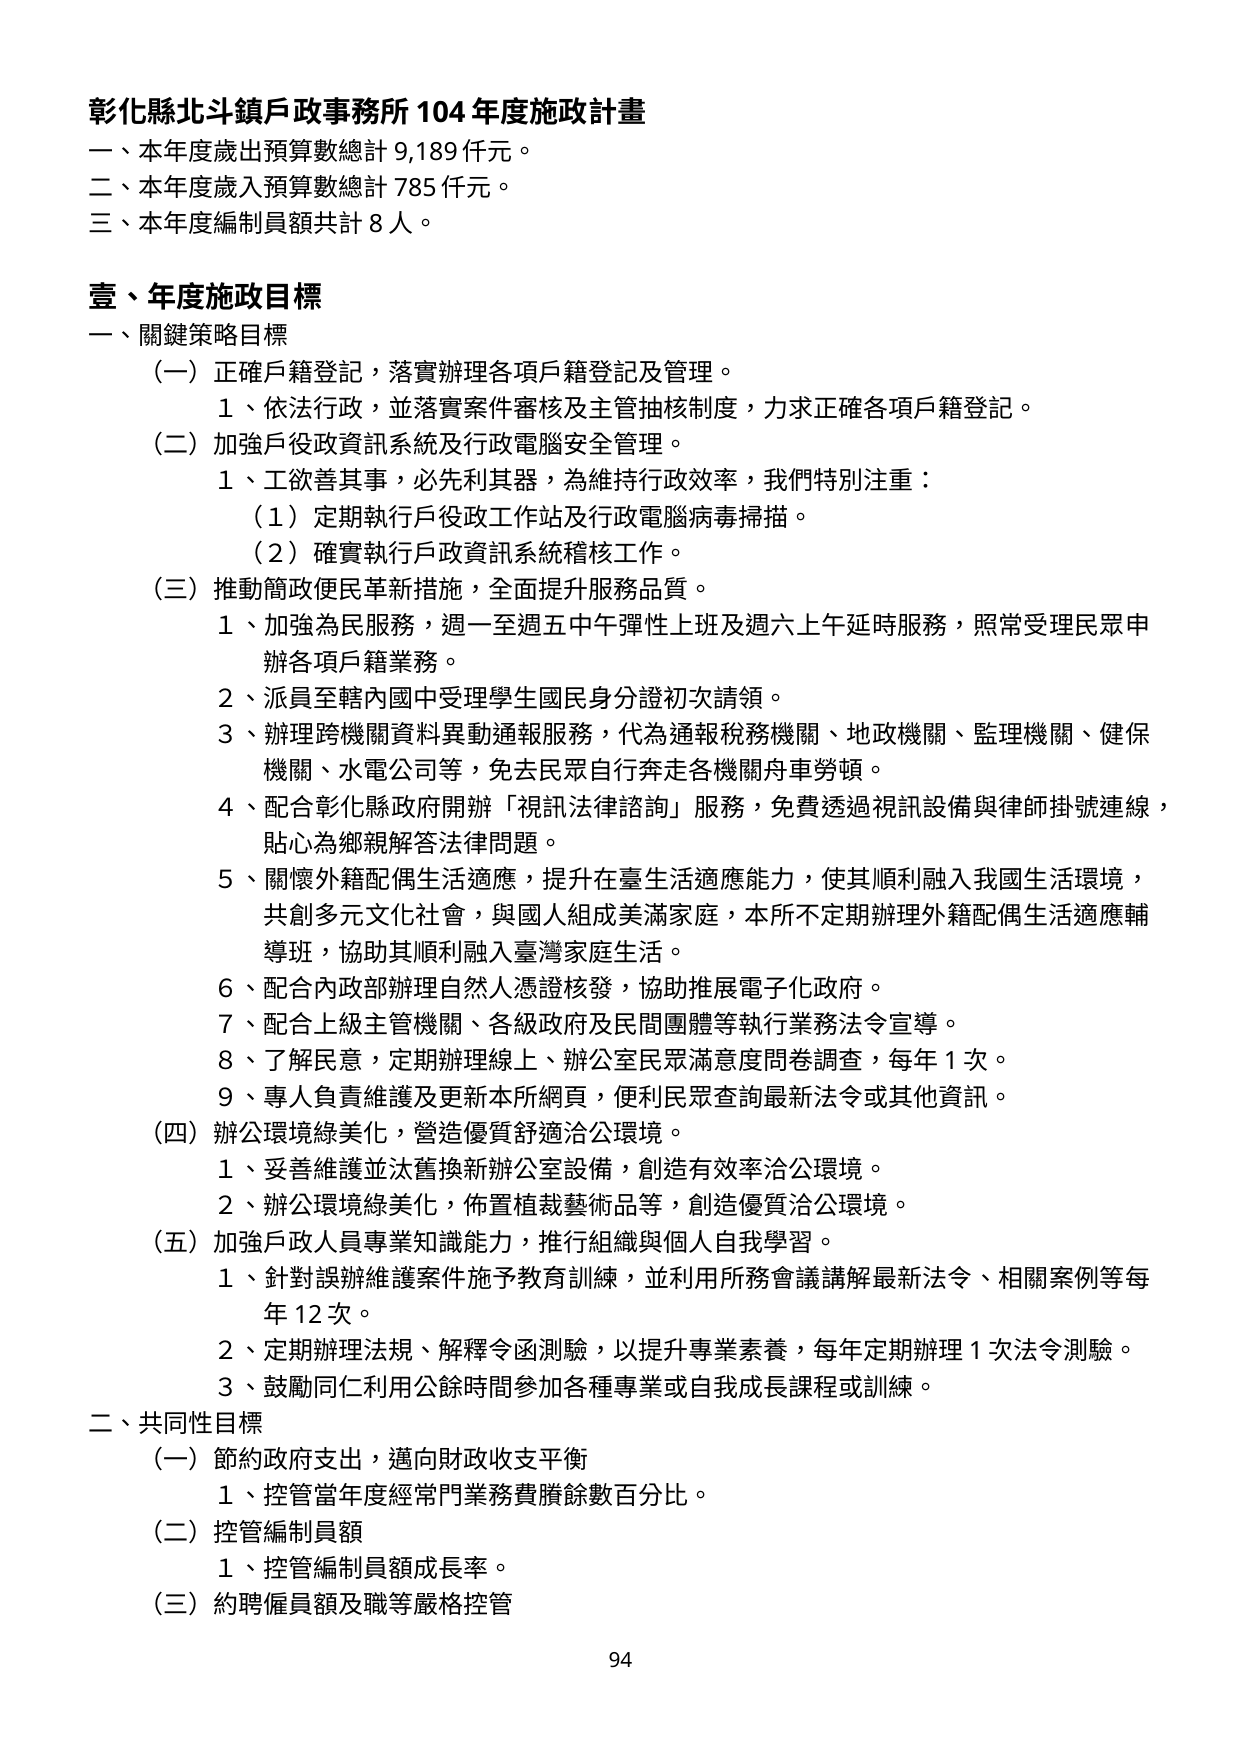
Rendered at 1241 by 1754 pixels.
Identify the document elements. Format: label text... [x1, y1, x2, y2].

text 三、本年度編制員額共計8人。 [89, 203, 1152, 240]
text 一、關鍵策略目標 [89, 316, 1152, 352]
text （二）加強戶役政資訊系統及行政電腦安全管理。 [139, 424, 1152, 461]
text ９、專人負責維護及更新本所網頁，便利民眾查詢最新法令或其他資訊。 [214, 1077, 1152, 1113]
text 彰化縣北斗鎮戶政事務所104年度施政計畫 [89, 89, 1152, 131]
text ３、鼓勵同仁利用公餘時間參加各種專業或自我成長課程或訓練。 [214, 1367, 1152, 1403]
text （２）確實執行戶政資訊系統稽核工作。 [239, 533, 1152, 569]
text （五）加強戶政人員專業知識能力，推行組織與個人自我學習。 [139, 1222, 1152, 1258]
text （一）正確戶籍登記，落實辦理各項戶籍登記及管理。 [139, 352, 1152, 388]
text ７、配合上級主管機關、各級政府及民間團體等執行業務法令宣導。 [214, 1004, 1152, 1041]
text （三）約聘僱員額及職等嚴格控管 [139, 1584, 1152, 1621]
text （二）控管編制員額 [139, 1512, 1152, 1548]
text 一、本年度歲出預算數總計9,189仟元。 [89, 131, 1152, 167]
text １、控管當年度經常門業務費賸餘數百分比。 [214, 1476, 1152, 1512]
text （三）推動簡政便民革新措施，全面提升服務品質。 [139, 569, 1152, 606]
text ６、配合內政部辦理自然人憑證核發，協助推展電子化政府。 [214, 968, 1152, 1004]
text １、加強為民服務，週一至週五中午彈性上班及週六上午延時服務，照常受理民眾申辦各項戶籍業務。 [214, 606, 1152, 678]
text １、針對誤辦維護案件施予教育訓練，並利用所務會議講解最新法令、相關案例等每年12次。 [214, 1258, 1152, 1331]
text ２、定期辦理法規、解釋令函測驗，以提升專業素養，每年定期辦理1次法令測驗。 [214, 1331, 1152, 1367]
text ２、派員至轄內國中受理學生國民身分證初次請領。 [214, 678, 1152, 714]
text ８、了解民意，定期辦理線上、辦公室民眾滿意度問卷調查，每年1次。 [214, 1041, 1152, 1077]
text （四）辦公環境綠美化，營造優質舒適洽公環境。 [139, 1113, 1152, 1149]
text 壹、年度施政目標 [89, 274, 1152, 316]
text １、控管編制員額成長率。 [214, 1548, 1152, 1584]
text （１）定期執行戶役政工作站及行政電腦病毒掃描。 [239, 497, 1152, 533]
text ４、配合彰化縣政府開辦「視訊法律諮詢」服務，免費透過視訊設備與律師掛號連線，貼心為鄉親解答法律問題。 [214, 787, 1152, 859]
text １、工欲善其事，必先利其器，為維持行政效率，我們特別注重： [214, 461, 1152, 497]
text ５、關懷外籍配偶生活適應，提升在臺生活適應能力，使其順利融入我國生活環境，共創多元文化社會，與國人組成美滿家庭，本所不定期辦理外籍配偶生活適應輔導班，協助其順利融入臺灣家庭生活。 [214, 859, 1152, 968]
text ２、辦公環境綠美化，佈置植裁藝術品等，創造優質洽公環境。 [214, 1186, 1152, 1222]
text 二、本年度歲入預算數總計785仟元。 [89, 167, 1152, 203]
text １、妥善維護並汰舊換新辦公室設備，創造有效率洽公環境。 [214, 1149, 1152, 1186]
text ３、辦理跨機關資料異動通報服務，代為通報稅務機關、地政機關、監理機關、健保機關、水電公司等，免去民眾自行奔走各機關舟車勞頓。 [214, 714, 1152, 787]
text 二、共同性目標 [89, 1403, 1152, 1439]
text １、依法行政，並落實案件審核及主管抽核制度，力求正確各項戶籍登記。 [214, 388, 1152, 424]
text （一）節約政府支出，邁向財政收支平衡 [139, 1439, 1152, 1476]
